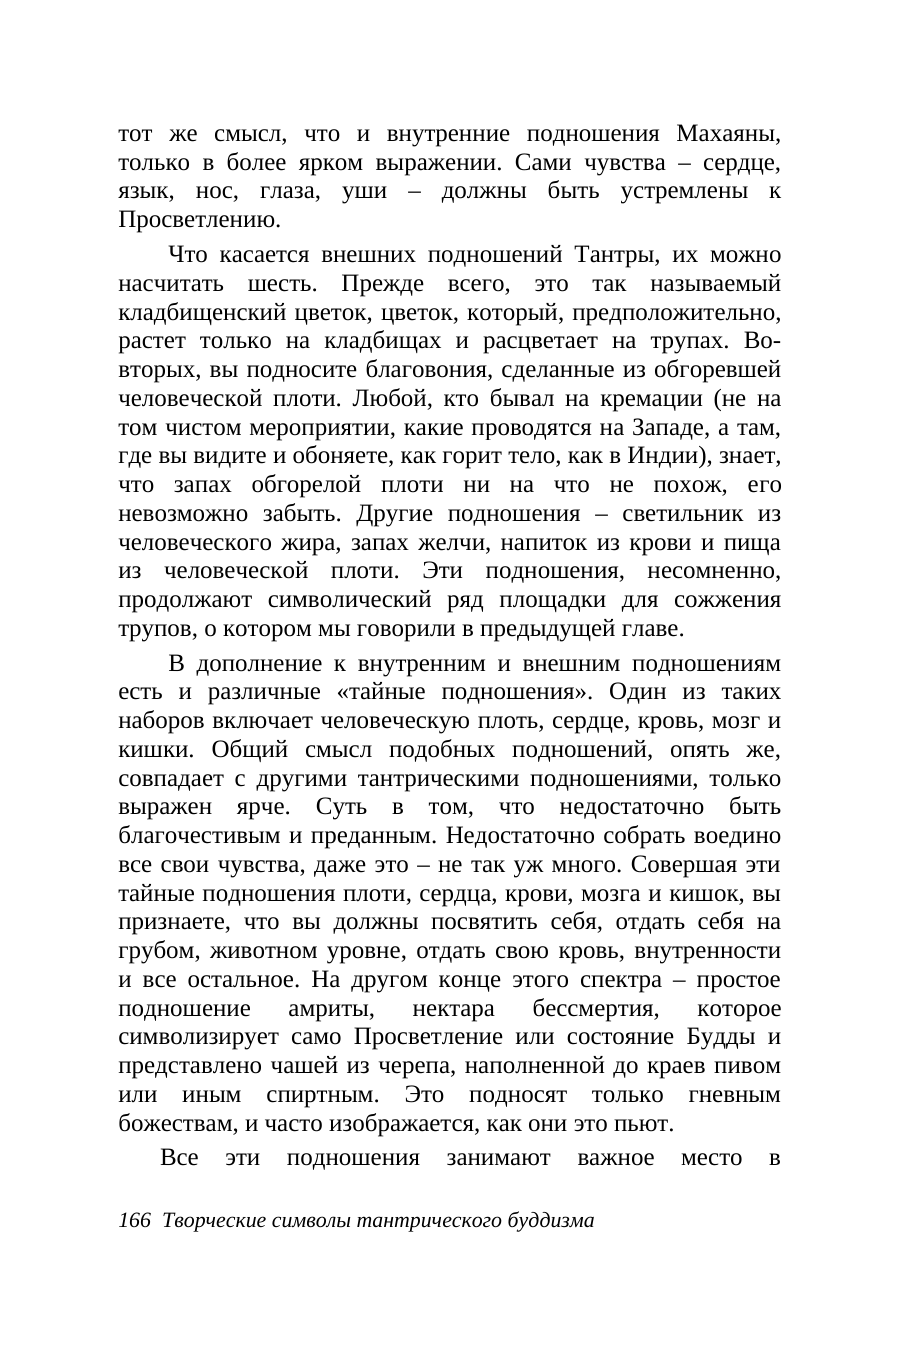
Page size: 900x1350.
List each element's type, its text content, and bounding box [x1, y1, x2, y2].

text В дополнение к внутренним и внешним подношениям есть и различные «тайные подношения». Один из таких наборов включает человеческую плоть, сердце, кровь, мозг и кишки. Общий смысл подобных подношений, опять же, совпадает с другими тантрическими подношениями, только выражен ярче. Суть в том, что недостаточно быть благочестивым и преданным. Недостаточно собрать воедино все свои чувства, даже это – не так уж много. Совершая эти тайные подношения плоти, сердца, крови, мозга и кишок, вы признаете, что вы должны посвятить себя, отдать себя на грубом, животном уровне, отдать свою кровь, внутренности и все остальное. На другом конце этого спектра – простое подношение амриты, нектара бессмертия, которое символизирует само Просветление или состояние Будды и представлено чашей из черепа, наполненной до краев пивом или иным спиртным. Это подносят только гневным божествам, и часто изображается, как они это пьют. [118, 648, 782, 1136]
text Что касается внешних подношений Тантры, их можно насчитать шесть. Прежде всего, это так называемый кладбищенский цветок, цветок, который, предположительно, растет только на кладбищах и расцветает на трупах. Во-вторых, вы подносите благовония, сделанные из обгоревшей человеческой плоти. Любой, кто бывал на кремации (не на том чистом мероприятии, какие проводятся на Западе, а там, где вы видите и обоняете, как горит тело, как в Индии), знает, что запах обгорелой плоти ни на что не похож, его невозможно забыть. Другие подношения – светильник из человеческого жира, запах желчи, напиток из крови и пища из человеческой плоти. Эти подношения, несомненно, продолжают символический ряд площадки для сожжения трупов, о котором мы говорили в предыдущей главе. [118, 239, 782, 642]
text Все эти подношения занимают важное место в [118, 1142, 782, 1171]
text тот же смысл, что и внутренние подношения Махаяны, только в более ярком выражении. Сами чувства – сердце, язык, нос, глаза, уши – должны быть устремлены к Просветлению. [118, 118, 782, 233]
